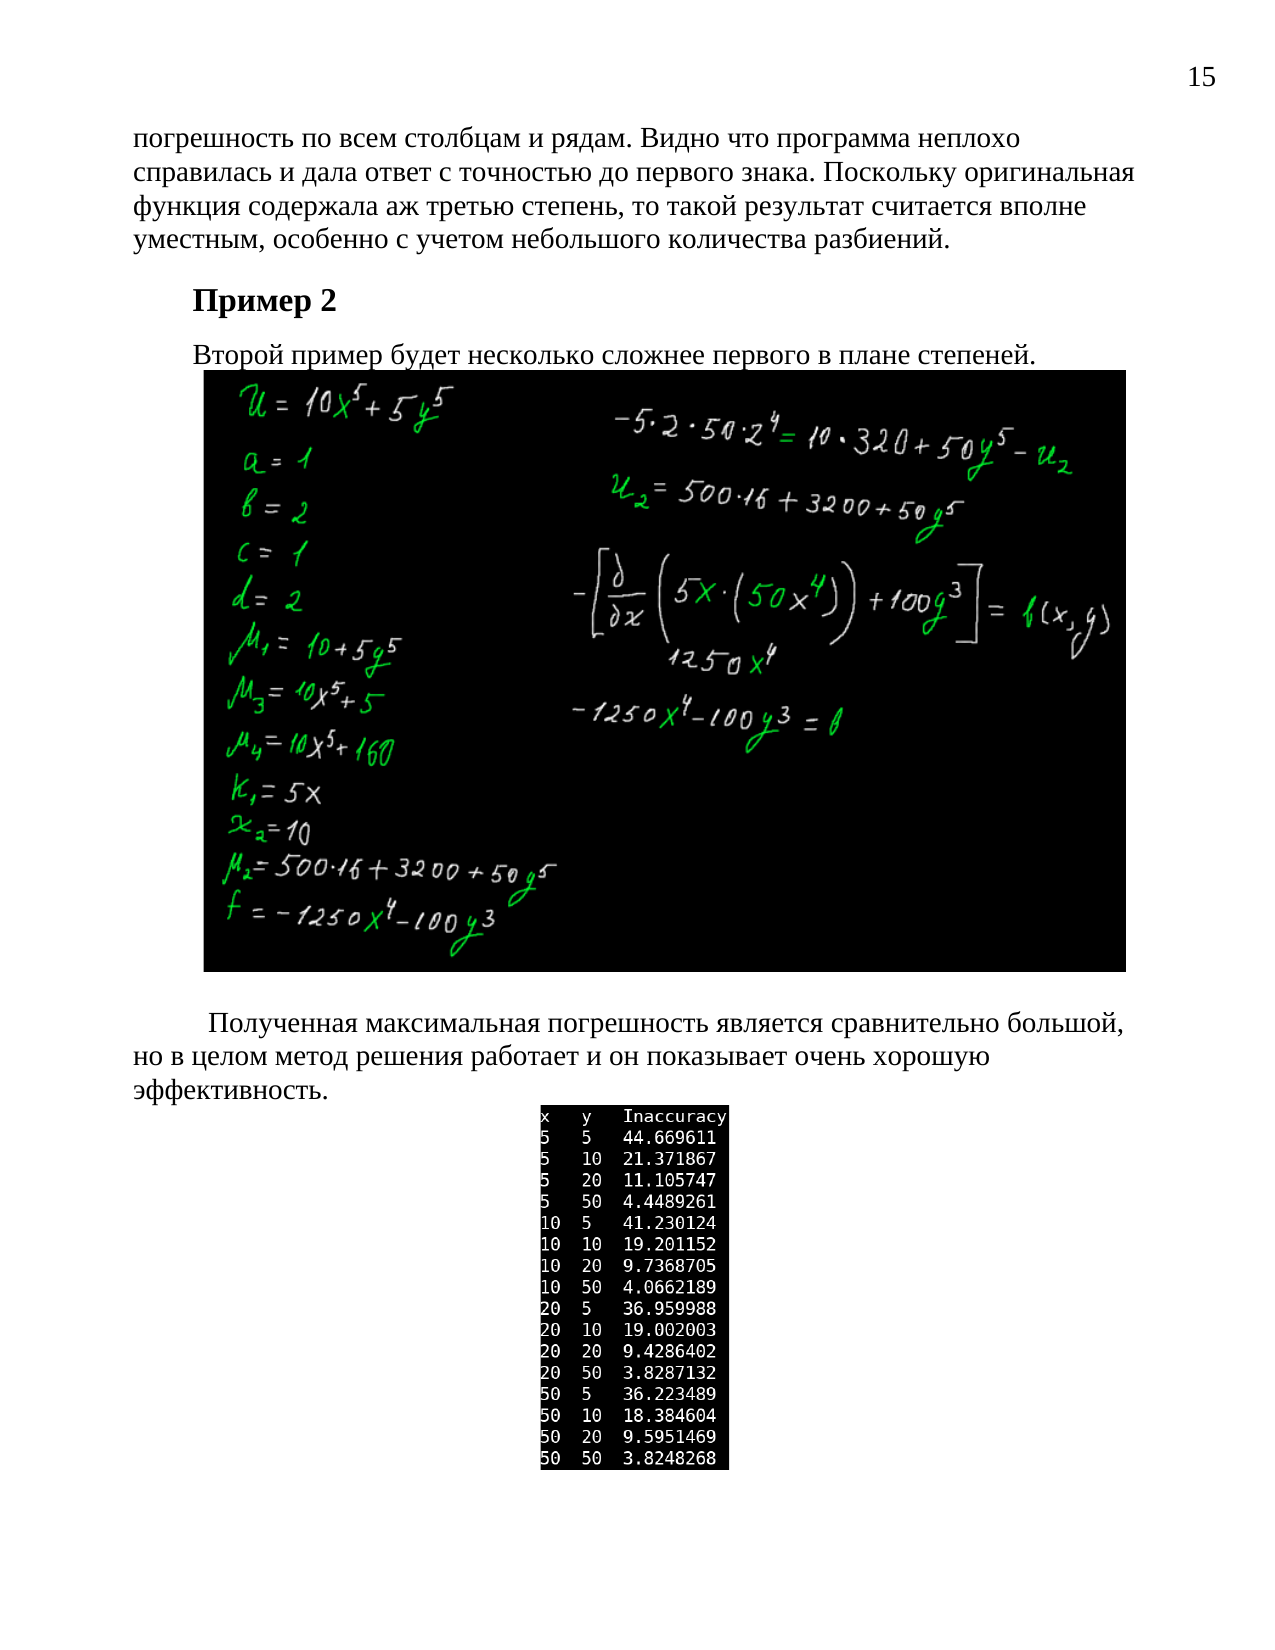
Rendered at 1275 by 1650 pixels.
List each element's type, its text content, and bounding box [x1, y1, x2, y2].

subtitle Пример 2 [133, 280, 1137, 318]
picture [540, 1105, 730, 1470]
text погрешность по всем столбцам и рядам. Видно что программа неплохо справилась и дала ответ с точностью до первого знака. Поскольку оригинальная функция содержала аж третью степень, то такой результат считается вполне уместным, особенно с учетом небольшого количества разбиений. [133, 121, 1137, 255]
text Полученная максимальная погрешность является сравнительно большой, но в целом метод решения работает и он показывает очень хорошую эффективность. [133, 1005, 1137, 1105]
picture [203, 370, 1126, 972]
text Второй пример будет несколько сложнее первого в плане степеней. [133, 337, 1137, 371]
